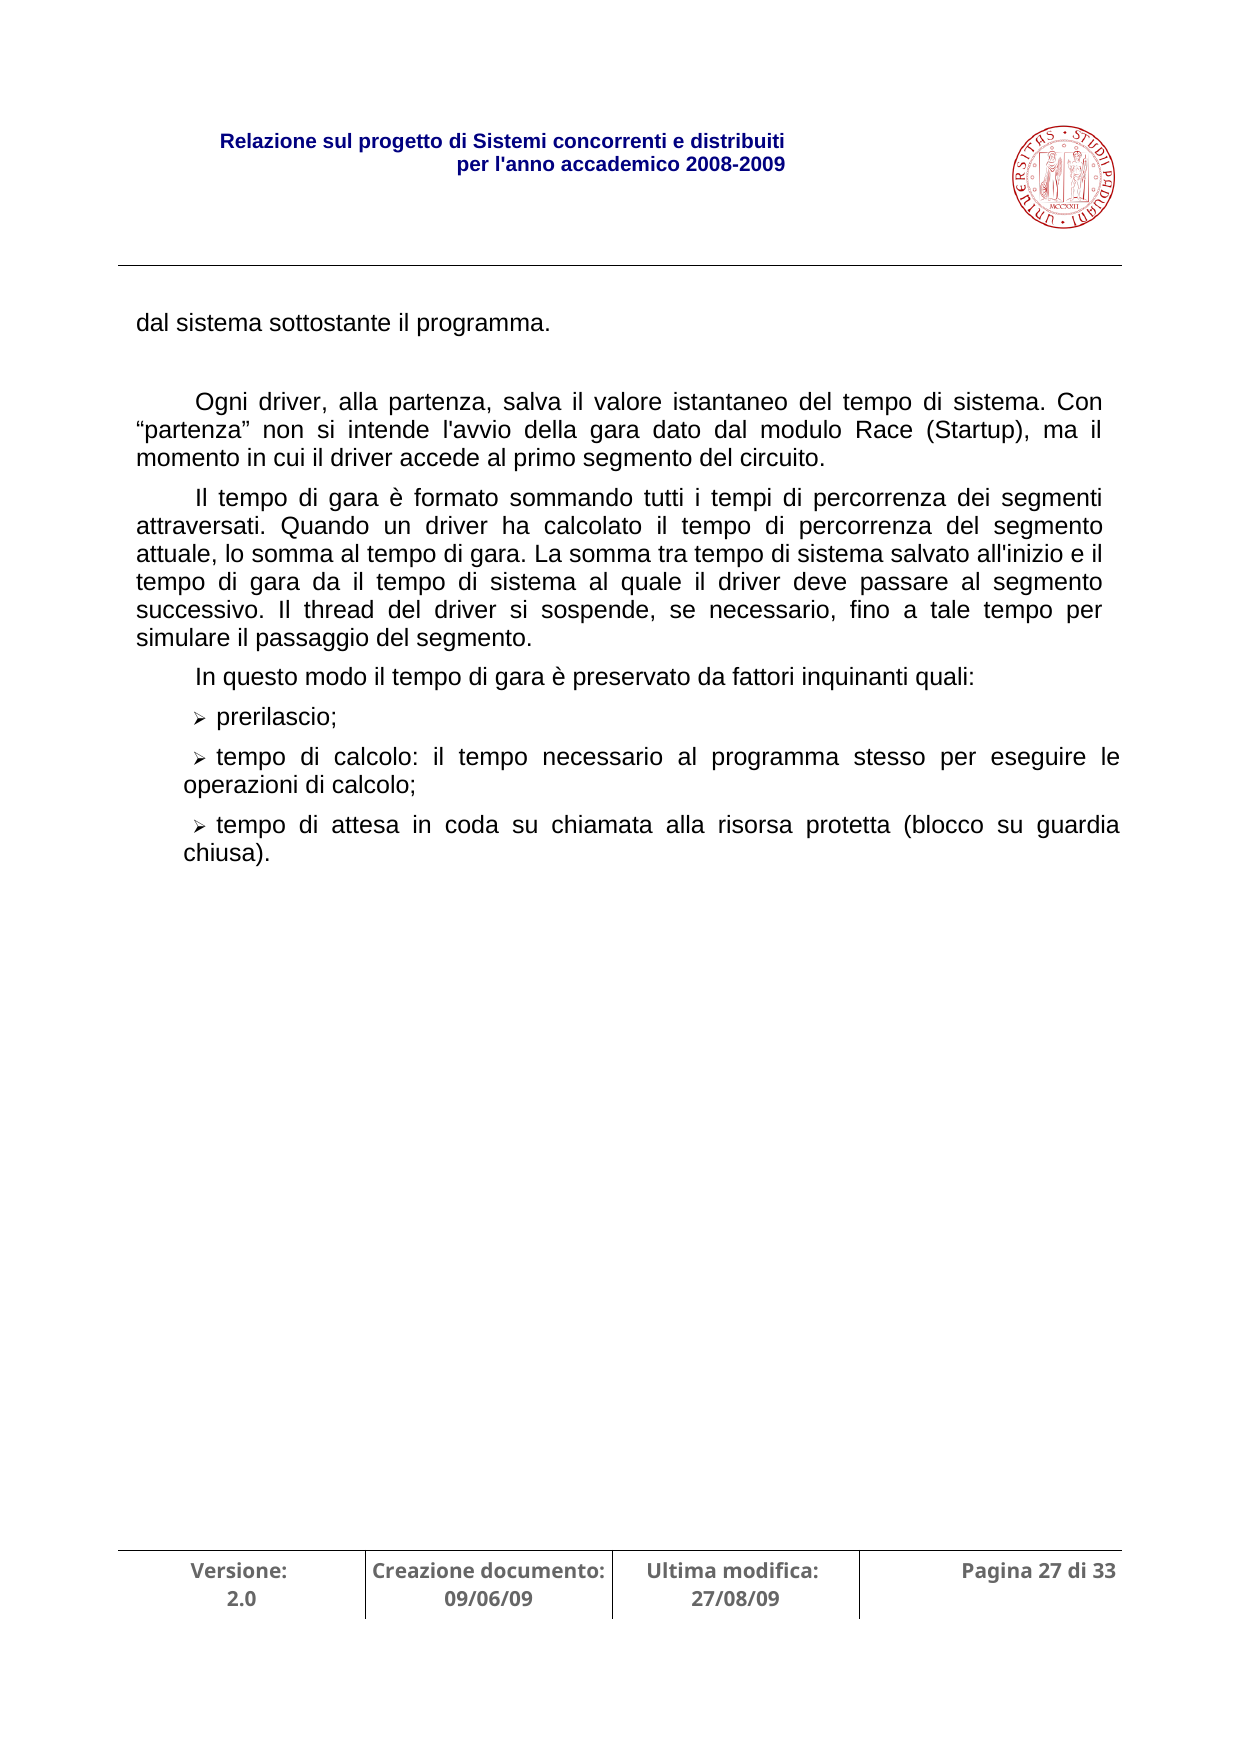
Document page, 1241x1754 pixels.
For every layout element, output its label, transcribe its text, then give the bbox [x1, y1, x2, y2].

picture [1010, 123, 1117, 231]
list tempo di attesa in coda su chiamata alla risorsa protetta (blocco su guardia chiusa). [183, 811, 1122, 866]
text Il tempo di gara è formato sommando tutti i tempi di percorrenza dei segmenti attraversati. Quando un driver ha calcolato il tempo di percorrenza del segmento attuale, lo somma al tempo di gara. La somma tra tempo di sistema salvato all'inizio e il tempo di gara da il tempo di sistema al quale il driver deve passare al segmento successivo. Il thread del driver si sospende, se necessario, fino a tale tempo per simulare il passaggio del segmento. [136, 484, 1104, 651]
list prerilascio; [183, 703, 1122, 731]
text dal sistema sottostante il programma. [136, 309, 1104, 337]
text Ogni driver, alla partenza, salva il valore istantaneo del tempo di sistema. Con “partenza” non si intende l'avvio della gara dato dal modulo Race (Startup), ma il momento in cui il driver accede al primo segmento del circuito. [136, 388, 1104, 472]
text In questo modo il tempo di gara è preservato da fattori inquinanti quali: [136, 663, 1104, 691]
list tempo di calcolo: il tempo necessario al programma stesso per eseguire le operazioni di calcolo; [183, 743, 1122, 799]
